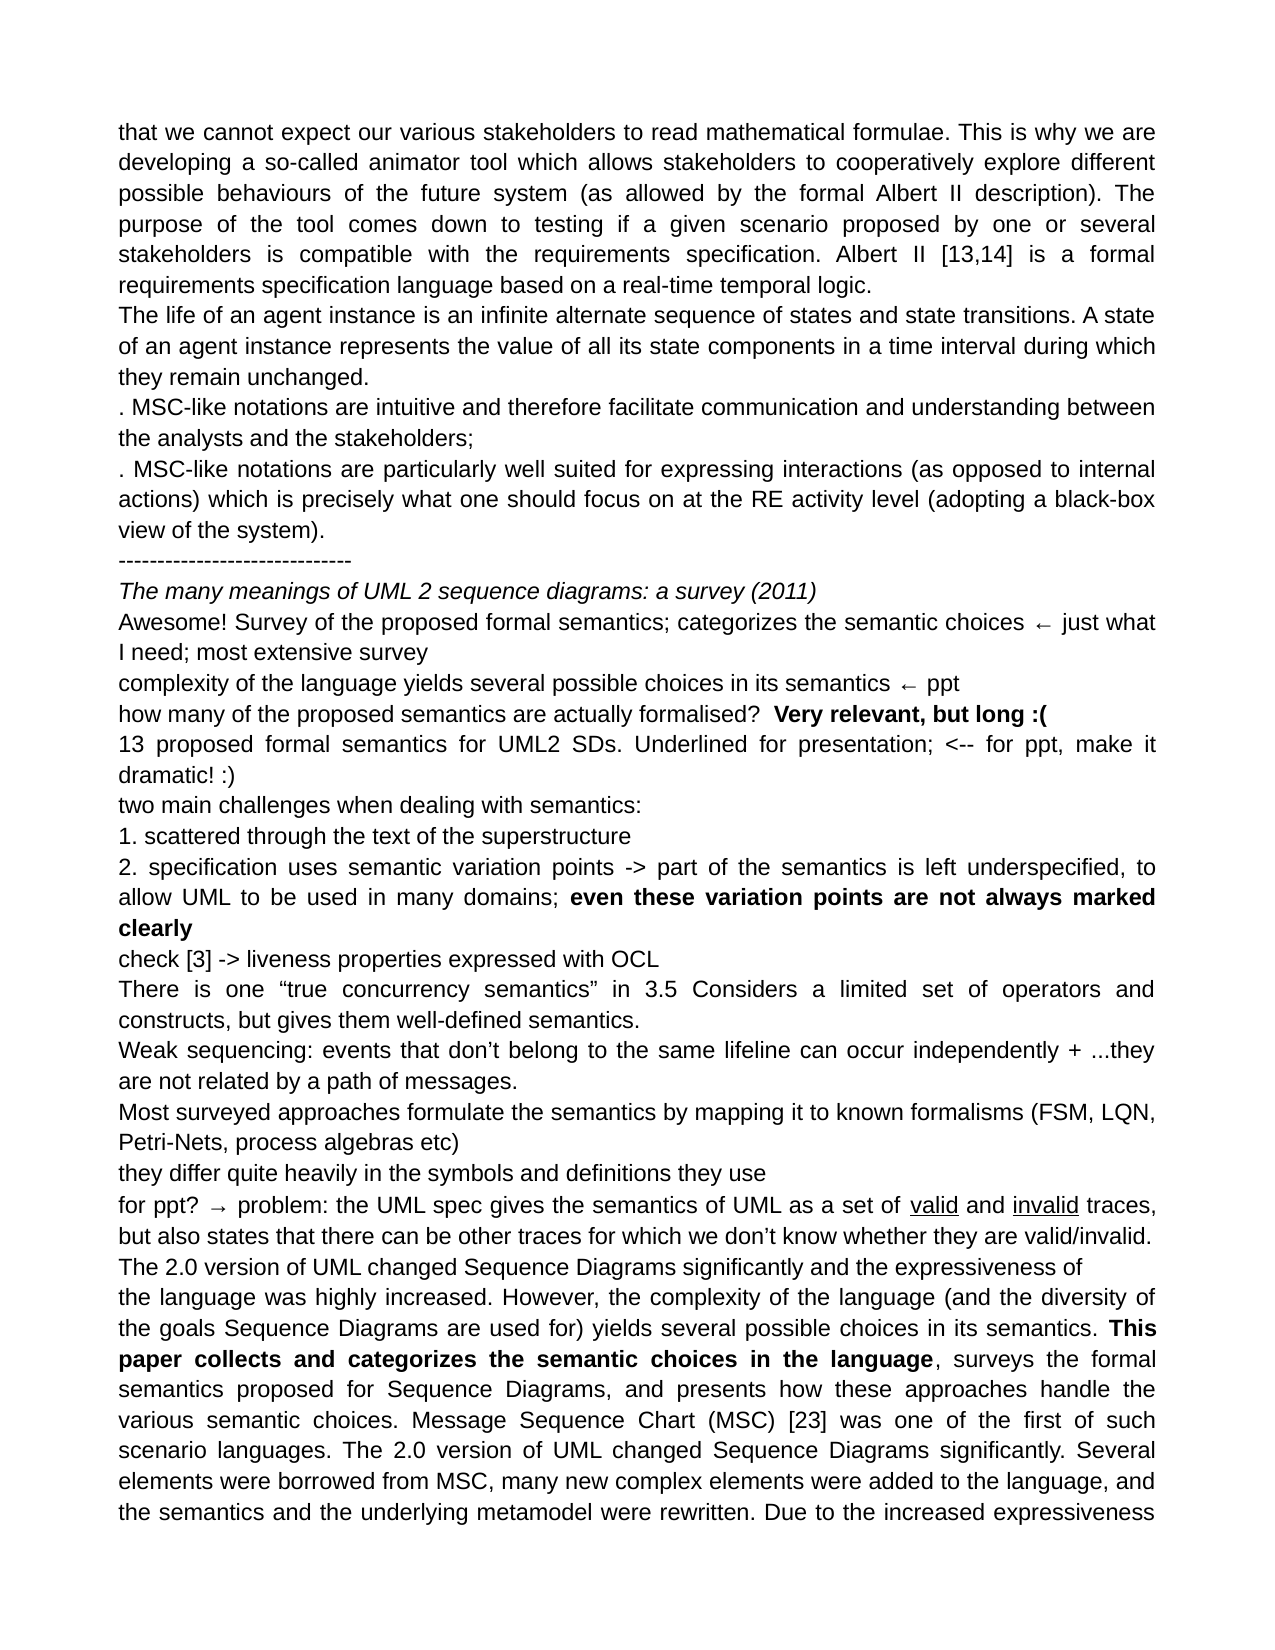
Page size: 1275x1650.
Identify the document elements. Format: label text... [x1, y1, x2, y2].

text the language was highly increased. However, the complexity of the language (and the diversity of the goals Sequence Diagrams are used for) yields several possible choices in its semantics. This paper collects and categorizes the semantic choices in the language, surveys the formal semantics proposed for Sequence Diagrams, and presents how these approaches handle the various semantic choices. Message Sequence Chart (MSC) [23] was one of the first of such scenario languages. The 2.0 version of UML changed Sequence Diagrams significantly. Several elements were borrowed from MSC, many new complex elements were added to the language, and the semantics and the underlying metamodel were rewritten. Due to the increased expressiveness [118, 1284, 1157, 1525]
text 1. scattered through the text of the superstructure [118, 822, 1157, 849]
text . MSC-like notations are particularly well suited for expressing interactions (as opposed to internal actions) which is precisely what one should focus on at the RE activity level (adopting a black-box view of the system). [118, 455, 1157, 543]
text There is one “true concurrency semantics” in 3.5 Considers a limited set of operators and constructs, but gives them well-defined semantics. [118, 976, 1157, 1033]
text they differ quite heavily in the symbols and definitions they use [118, 1159, 1157, 1186]
text check [3] -> liveness properties expressed with OCL [118, 945, 1157, 972]
text ------------------------------ [118, 547, 1157, 574]
text Weak sequencing: events that don’t belong to the same lifeline can occur independently + ...they are not related by a path of messages. [118, 1037, 1157, 1094]
text two main challenges when dealing with semantics: [118, 792, 1157, 819]
text complexity of the language yields several possible choices in its semantics ← ppt [118, 669, 1157, 696]
text how many of the proposed semantics are actually formalised? Very relevant, but long :( [118, 700, 1157, 727]
text Most surveyed approaches formulate the semantics by mapping it to known formalisms (FSM, LQN, Petri-Nets, process algebras etc) [118, 1098, 1157, 1156]
text The many meanings of UML 2 sequence diagrams: a survey (2011) [118, 577, 1157, 604]
text . MSC-like notations are intuitive and therefore facilitate communication and understanding between the analysts and the stakeholders; [118, 394, 1157, 451]
text 13 proposed formal semantics for UML2 SDs. Underlined for presentation; <-- for ppt, make it dramatic! :) [118, 731, 1157, 788]
text for ppt? → problem: the UML spec gives the semantics of UML as a set of valid and invalid traces, but also states that there can be other traces for which we don’t know whether they are valid/invalid. [118, 1190, 1157, 1249]
text that we cannot expect our various stakeholders to read mathematical formulae. This is why we are developing a so-called animator tool which allows stakeholders to cooperatively explore different possible behaviours of the future system (as allowed by the formal Albert II description). The purpose of the tool comes down to testing if a given scenario proposed by one or several stakeholders is compatible with the requirements specification. Albert II [13,14] is a formal requirements specification language based on a real-time temporal logic. [118, 118, 1157, 298]
text Awesome! Survey of the proposed formal semantics; categorizes the semantic choices ← just what I need; most extensive survey [118, 608, 1157, 666]
text The 2.0 version of UML changed Sequence Diagrams significantly and the expressiveness of [118, 1253, 1157, 1280]
text 2. specification uses semantic variation points -> part of the semantics is left underspecified, to allow UML to be used in many domains; even these variation points are not always marked clearly [118, 853, 1157, 941]
text The life of an agent instance is an infinite alternate sequence of states and state transitions. A state of an agent instance represents the value of all its state components in a time interval during which they remain unchanged. [118, 302, 1157, 390]
